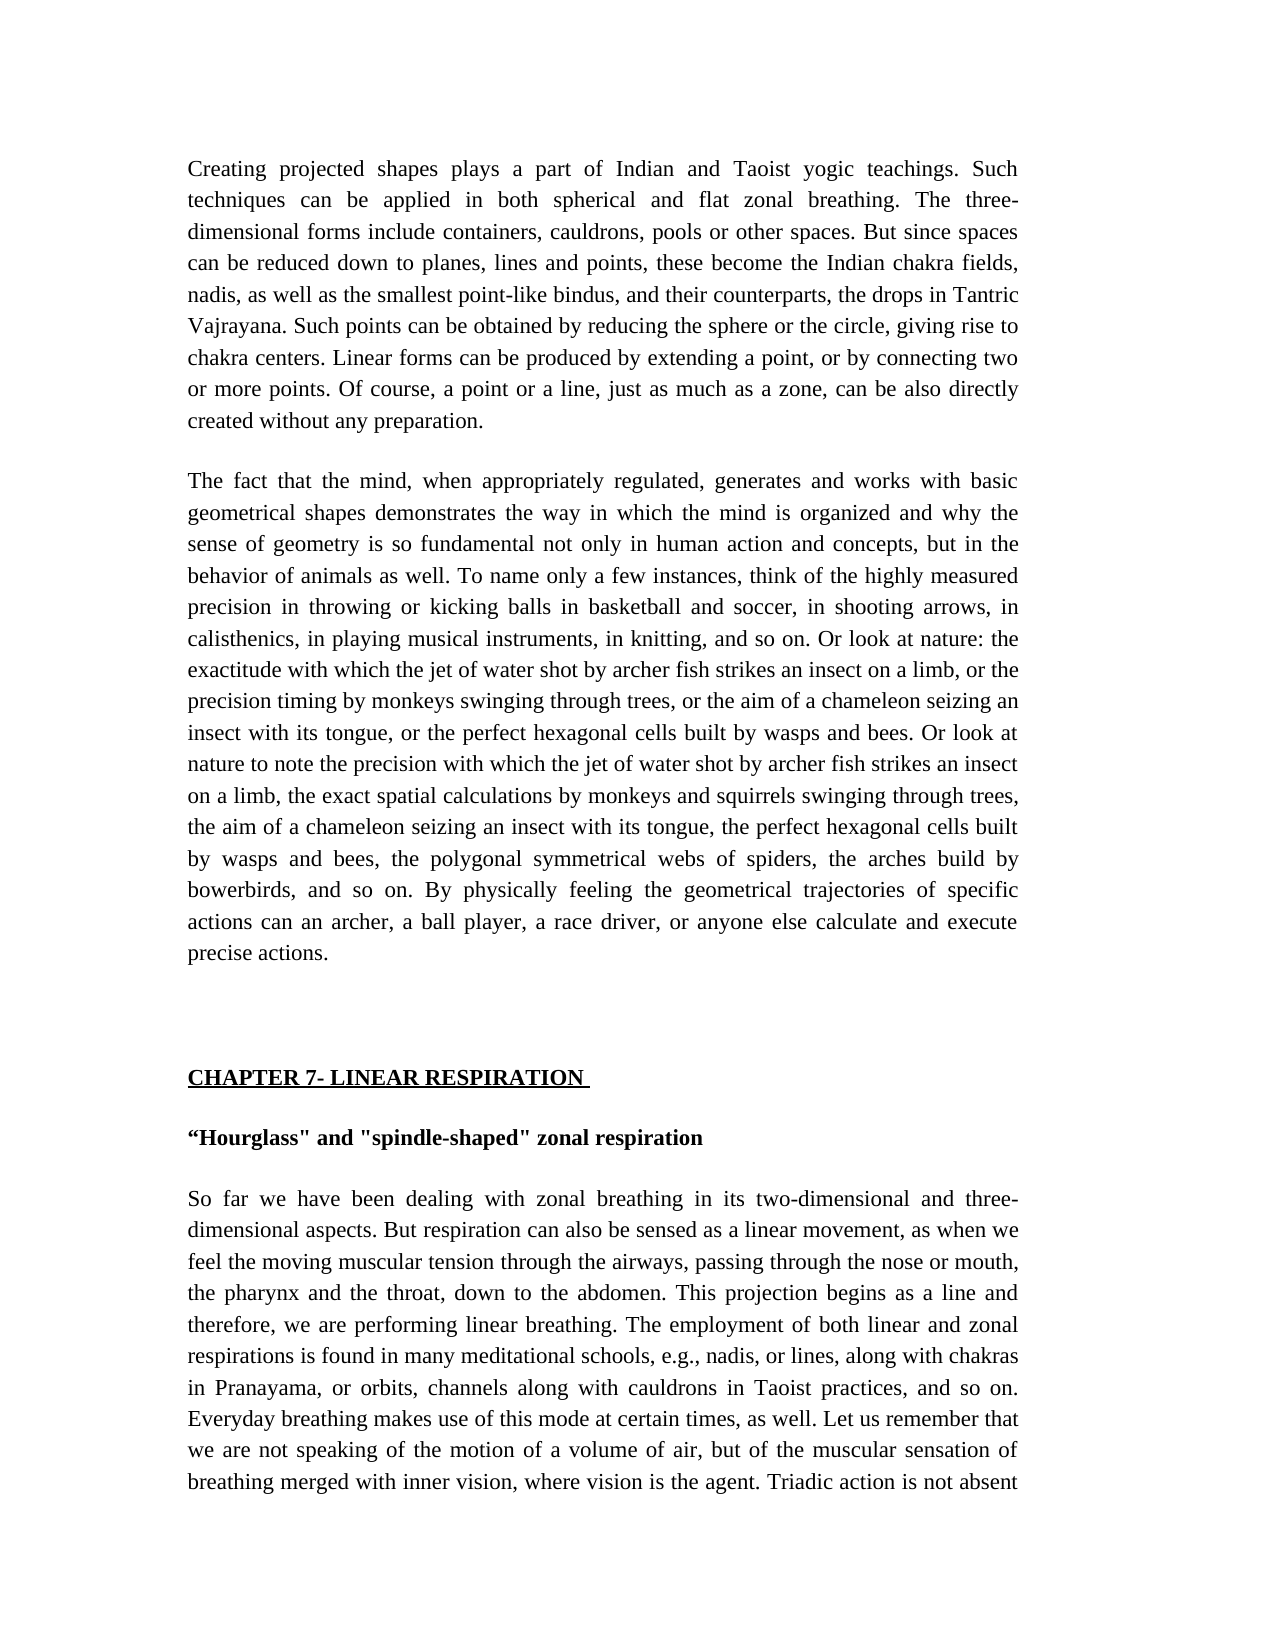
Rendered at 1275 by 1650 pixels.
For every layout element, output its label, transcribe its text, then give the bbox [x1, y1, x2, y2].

text So far we have been dealing with zonal breathing in its two-dimensional and three-dimensional aspects. But respiration can also be sensed as a linear movement, as when we feel the moving muscular tension through the airways, passing through the nose or mouth, the pharynx and the throat, down to the abdomen. This projection begins as a line and therefore, we are performing linear breathing. The employment of both linear and zonal respirations is found in many meditational schools, e.g., nadis, or lines, along with chakras in Pranayama, or orbits, channels along with cauldrons in Taoist practices, and so on. Everyday breathing makes use of this mode at certain times, as well. Let us remember that we are not speaking of the motion of a volume of air, but of the muscular sensation of breathing merged with inner vision, where vision is the agent. Triadic action is not absent [187, 1180, 1020, 1494]
text Creating projected shapes plays a part of Indian and Taoist yogic teachings. Such techniques can be applied in both spherical and flat zonal breathing. The three-dimensional forms include containers, cauldrons, pools or other spaces. But since spaces can be reduced down to planes, lines and points, these become the Indian chakra fields, nadis, as well as the smallest point-like bindus, and their counterparts, the drops in Tantric Vajrayana. Such points can be obtained by reducing the sphere or the circle, giving rise to chakra centers. Linear forms can be produced by extending a point, or by connecting two or more points. Of course, a point or a line, just as much as a zone, can be also directly created without any preparation. [187, 150, 1020, 433]
text The fact that the mind, when appropriately regulated, generates and works with basic geometrical shapes demonstrates the way in which the mind is organized and why the sense of geometry is so fundamental not only in human action and concepts, but in the behavior of animals as well. To name only a few instances, think of the highly measured precision in throwing or kicking balls in basketball and soccer, in shooting arrows, in calisthenics, in playing musical instruments, in knitting, and so on. Or look at nature: the exactitude with which the jet of water shot by archer fish strikes an insect on a limb, or the precision timing by monkeys swinging through trees, or the aim of a chameleon seizing an insect with its tongue, or the perfect hexagonal cells built by wasps and bees. Or look at nature to note the precision with which the jet of water shot by archer fish strikes an insect on a limb, the exact spatial calculations by monkeys and squirrels swinging through trees, the aim of a chameleon seizing an insect with its tongue, the perfect hexagonal cells built by wasps and bees, the polygonal symmetrical webs of spiders, the arches build by bowerbirds, and so on. By physically feeling the geometrical trajectories of specific actions can an archer, a ball player, a race driver, or anyone else calculate and execute precise actions. [187, 462, 1020, 966]
text “Hourglass" and "spindle-shaped" zonal respiration [187, 1119, 1020, 1151]
text CHAPTER 7- LINEAR RESPIRATION [187, 1055, 969, 1090]
